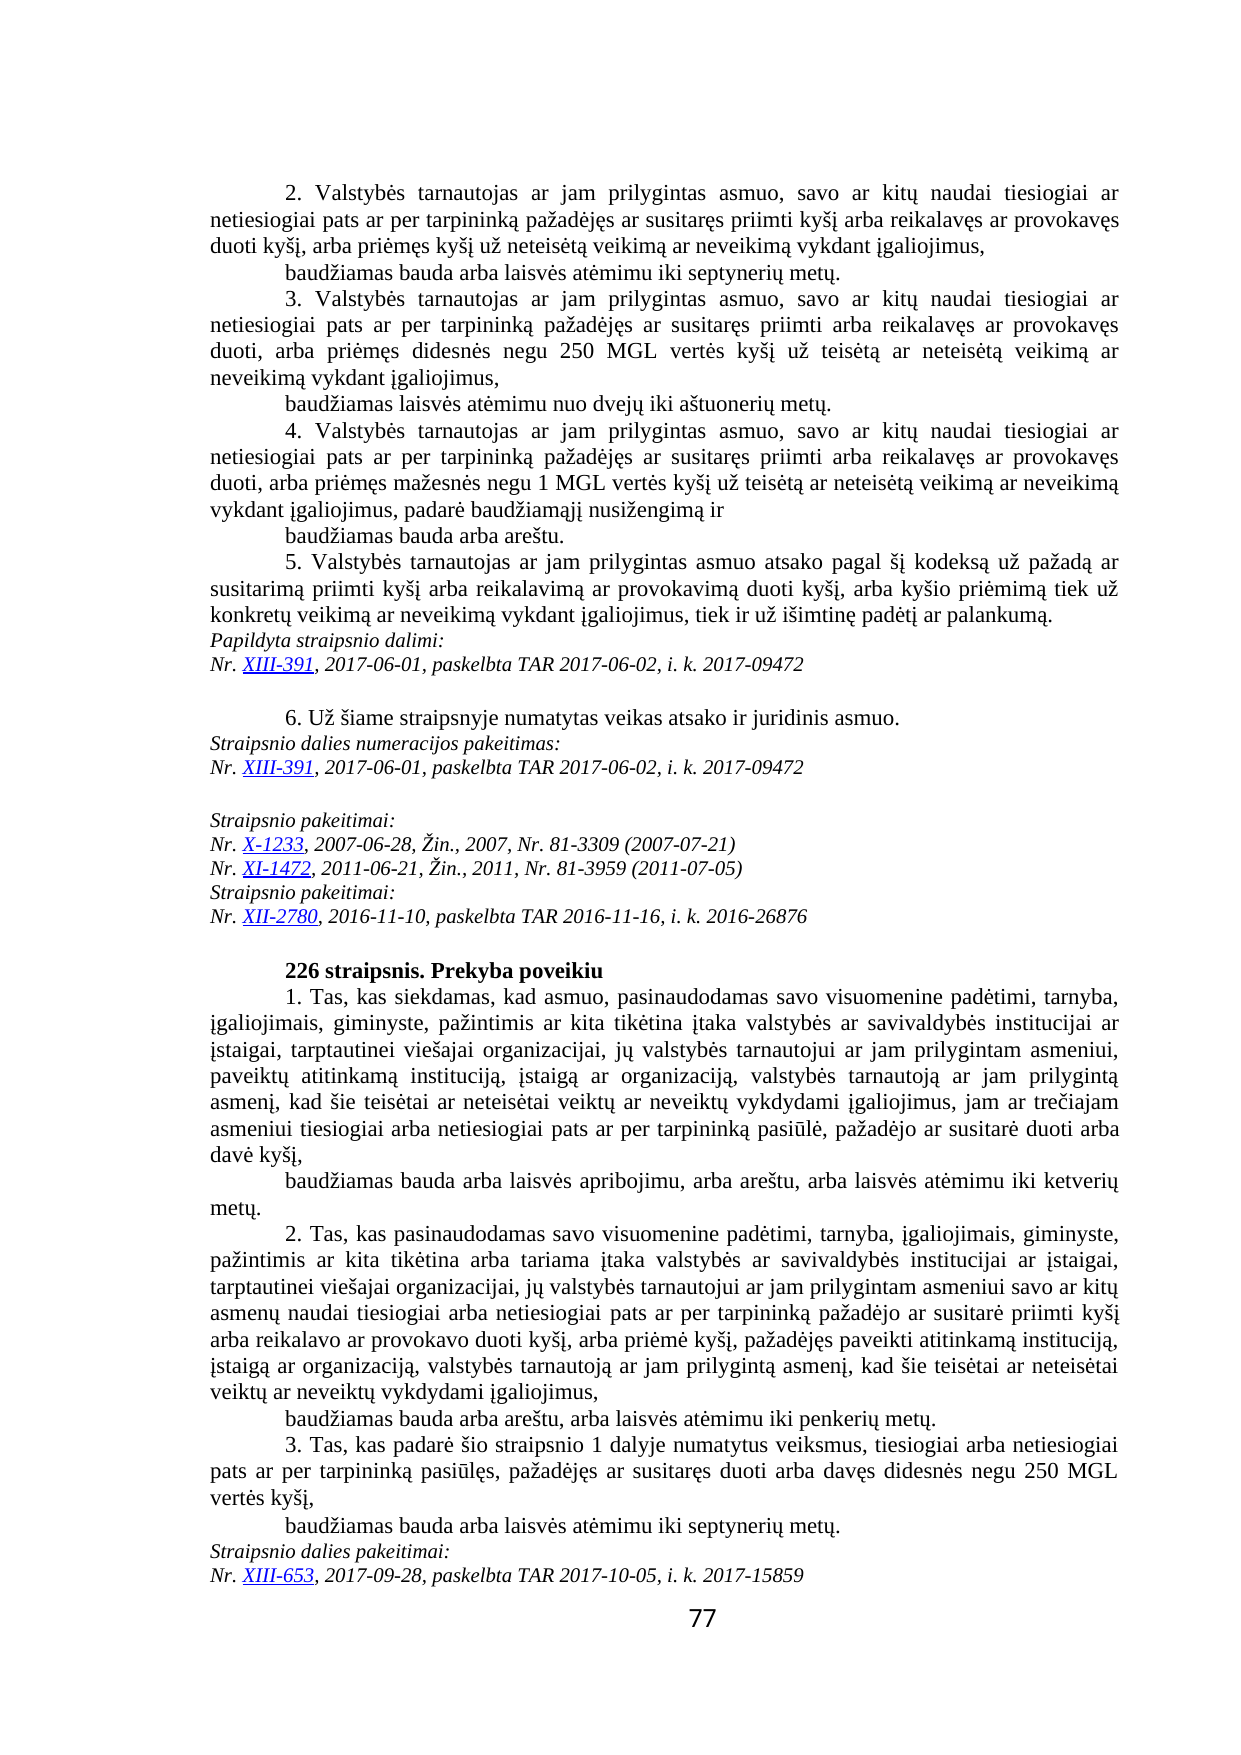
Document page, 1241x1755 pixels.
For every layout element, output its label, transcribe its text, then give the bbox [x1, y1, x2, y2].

text baudžiamas laisvės atėmimu nuo dvejų iki aštuonerių metų. [210, 390, 1120, 417]
text 5. Valstybės tarnautojas ar jam prilygintas asmuo atsako pagal šį kodeksą už pažadą ar susitarimą priimti kyšį arba reikalavimą ar provokavimą duoti kyšį, arba kyšio priėmimą tiek už konkretų veikimą ar neveikimą vykdant įgaliojimus, tiek ir už išimtinę padėtį ar palankumą. [210, 548, 1120, 627]
text Straipsnio pakeitimai: [210, 808, 1120, 832]
text Nr. XIII-391, 2017-06-01, paskelbta TAR 2017-06-02, i. k. 2017-09472 [210, 755, 1120, 779]
text Nr. XII-2780, 2016-11-10, paskelbta TAR 2016-11-16, i. k. 2016-26876 [210, 904, 1120, 928]
text Nr. X-1233, 2007-06-28, Žin., 2007, Nr. 81-3309 (2007-07-21) [210, 832, 1120, 856]
text 4. Valstybės tarnautojas ar jam prilygintas asmuo, savo ar kitų naudai tiesiogiai ar netiesiogiai pats ar per tarpininką pažadėjęs ar susitaręs priimti arba reikalavęs ar provokavęs duoti, arba priėmęs mažesnės negu 1 MGL vertės kyšį už teisėtą ar neteisėtą veikimą ar neveikimą vykdant įgaliojimus, padarė baudžiamąjį nusižengimą ir [210, 417, 1120, 522]
text baudžiamas bauda arba laisvės atėmimu iki septynerių metų. [210, 1510, 1120, 1539]
text 6. Už šiame straipsnyje numatytas veikas atsako ir juridinis asmuo. [210, 704, 1120, 731]
text 2. Tas, kas pasinaudodamas savo visuomenine padėtimi, tarnyba, įgaliojimais, giminyste, pažintimis ar kita tikėtina arba tariama įtaka valstybės ar savivaldybės institucijai ar įstaigai, tarptautinei viešajai organizacijai, jų valstybės tarnautojui ar jam prilygintam asmeniui savo ar kitų asmenų naudai tiesiogiai arba netiesiogiai pats ar per tarpininką pažadėjo ar susitarė priimti kyšį arba reikalavo ar provokavo duoti kyšį, arba priėmė kyšį, pažadėjęs paveikti atitinkamą instituciją, įstaigą ar organizaciją, valstybės tarnautoją ar jam prilygintą asmenį, kad šie teisėtai ar neteisėtai veiktų ar neveiktų vykdydami įgaliojimus, [210, 1220, 1120, 1405]
text Nr. XIII-391, 2017-06-01, paskelbta TAR 2017-06-02, i. k. 2017-09472 [210, 652, 1120, 676]
text 3. Valstybės tarnautojas ar jam prilygintas asmuo, savo ar kitų naudai tiesiogiai ar netiesiogiai pats ar per tarpininką pažadėjęs ar susitaręs priimti arba reikalavęs ar provokavęs duoti, arba priėmęs didesnės negu 250 MGL vertės kyšį už teisėtą ar neteisėtą veikimą ar neveikimą vykdant įgaliojimus, [210, 285, 1120, 390]
text baudžiamas bauda arba laisvės apribojimu, arba areštu, arba laisvės atėmimu iki ketverių metų. [210, 1167, 1120, 1220]
text Straipsnio pakeitimai: [210, 880, 1120, 904]
text Nr. XI-1472, 2011-06-21, Žin., 2011, Nr. 81-3959 (2011-07-05) [210, 856, 1120, 880]
text baudžiamas bauda arba laisvės atėmimu iki septynerių metų. [210, 258, 1120, 285]
text 226 straipsnis. Prekyba poveikiu [210, 957, 1120, 983]
text 2. Valstybės tarnautojas ar jam prilygintas asmuo, savo ar kitų naudai tiesiogiai ar netiesiogiai pats ar per tarpininką pažadėjęs ar susitaręs priimti kyšį arba reikalavęs ar provokavęs duoti kyšį, arba priėmęs kyšį už neteisėtą veikimą ar neveikimą vykdant įgaliojimus, [210, 179, 1120, 258]
text Nr. XIII-653, 2017-09-28, paskelbta TAR 2017-10-05, i. k. 2017-15859 [210, 1563, 1120, 1587]
text Papildyta straipsnio dalimi: [210, 627, 1120, 652]
text baudžiamas bauda arba areštu, arba laisvės atėmimu iki penkerių metų. [210, 1405, 1120, 1431]
text 1. Tas, kas siekdamas, kad asmuo, pasinaudodamas savo visuomenine padėtimi, tarnyba, įgaliojimais, giminyste, pažintimis ar kita tikėtina įtaka valstybės ar savivaldybės institucijai ar įstaigai, tarptautinei viešajai organizacijai, jų valstybės tarnautojui ar jam prilygintam asmeniui, paveiktų atitinkamą instituciją, įstaigą ar organizaciją, valstybės tarnautoją ar jam prilygintą asmenį, kad šie teisėtai ar neteisėtai veiktų ar neveiktų vykdydami įgaliojimus, jam ar trečiajam asmeniui tiesiogiai arba netiesiogiai pats ar per tarpininką pasiūlė, pažadėjo ar susitarė duoti arba davė kyšį, [210, 983, 1120, 1167]
text Straipsnio dalies pakeitimai: [210, 1539, 1120, 1563]
text Straipsnio dalies numeracijos pakeitimas: [210, 731, 1120, 755]
text baudžiamas bauda arba areštu. [210, 522, 1120, 548]
text 3. Tas, kas padarė šio straipsnio 1 dalyje numatytus veiksmus, tiesiogiai arba netiesiogiai pats ar per tarpininką pasiūlęs, pažadėjęs ar susitaręs duoti arba davęs didesnės negu 250 MGL vertės kyšį, [210, 1431, 1120, 1510]
